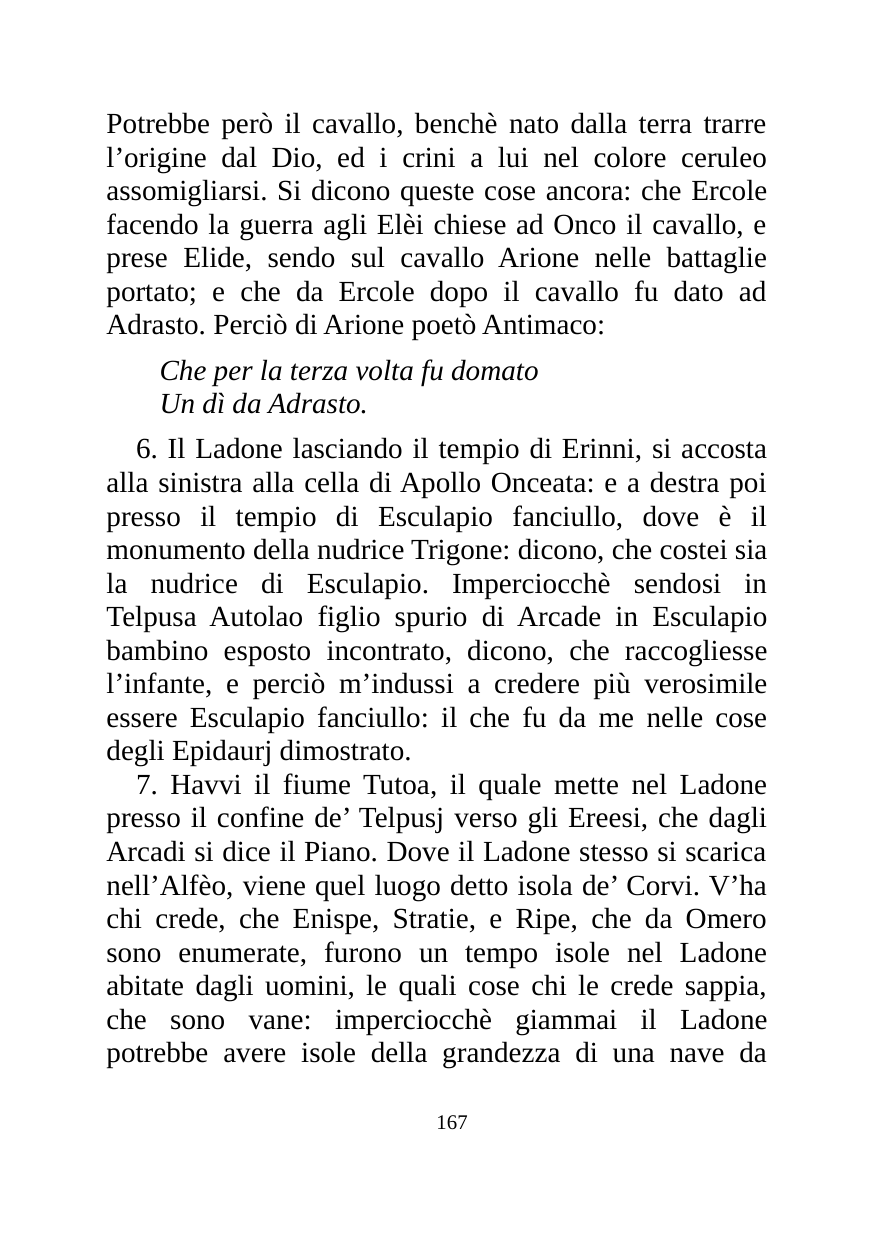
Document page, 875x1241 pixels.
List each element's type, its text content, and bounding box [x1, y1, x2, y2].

text 7. Havvi il fiume Tutoa, il quale mette nel Ladone presso il confine de’ Telpusj verso gli Ereesi, che dagli Arcadi si dice il Piano. Dove il Ladone stesso si scarica nell’Alfèo, viene quel luogo detto isola de’ Corvi. V’ha chi crede, che Enispe, Stratie, e Ripe, che da Omero sono enumerate, furono un tempo isole nel Ladone abitate dagli uomini, le quali cose chi le crede sappia, che sono vane: imperciocchè giammai il Ladone potrebbe avere isole della grandezza di una nave da [106, 767, 768, 1069]
text Potrebbe però il cavallo, benchè nato dalla terra trarre l’origine dal Dio, ed i crini a lui nel colore ceruleo assomigliarsi. Si dicono queste cose ancora: che Ercole facendo la guerra agli Elèi chiese ad Onco il cavallo, e prese Elide, sendo sul cavallo Arione nelle battaglie portato; e che da Ercole dopo il cavallo fu dato ad Adrasto. Perciò di Arione poetò Antimaco: [106, 106, 768, 341]
text 6. Il Ladone lasciando il tempio di Erinni, si accosta alla sinistra alla cella di Apollo Onceata: e a destra poi presso il tempio di Esculapio fanciullo, dove è il monumento della nudrice Trigone: dicono, che costei sia la nudrice di Esculapio. Imperciocchè sendosi in Telpusa Autolao figlio spurio di Arcade in Esculapio bambino esposto incontrato, dicono, che raccogliesse l’infante, e perciò m’indussi a credere più verosimile essere Esculapio fanciullo: il che fu da me nelle cose degli Epidaurj dimostrato. [106, 432, 768, 767]
text Che per la terza volta fu domato Un dì da Adrasto. [159, 353, 768, 420]
